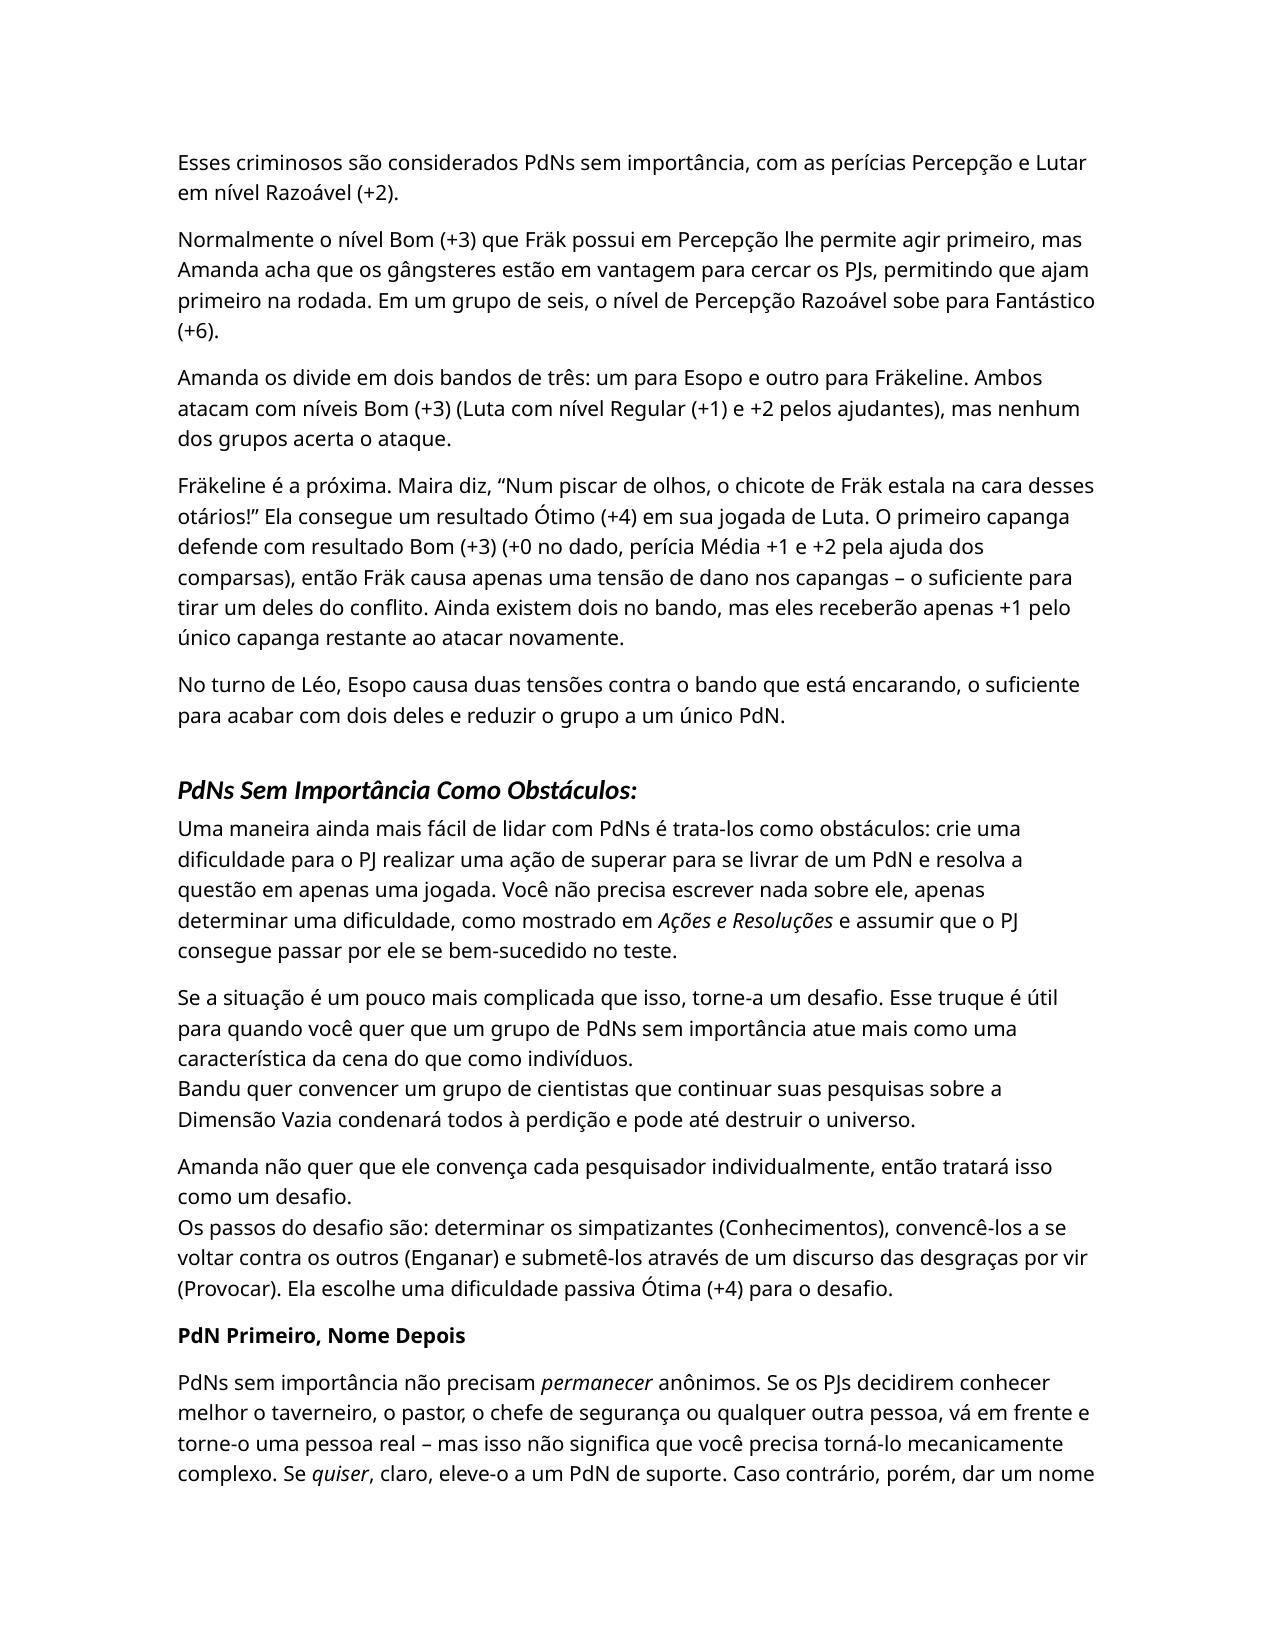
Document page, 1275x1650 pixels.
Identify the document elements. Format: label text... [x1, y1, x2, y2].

text No turno de Léo, Esopo causa duas tensões contra o bando que está encarando, o suficiente para acabar com dois deles e reduzir o grupo a um único PdN. [177, 671, 1098, 729]
text PdN Primeiro, Nome Depois [177, 1321, 1098, 1349]
text Normalmente o nível Bom (+3) que Fräk possui em Percepção lhe permite agir primeiro, mas Amanda acha que os gângsteres estão em vantagem para cercar os PJs, permitindo que ajam primeiro na rodada. Em um grupo de seis, o nível de Percepção Razoável sobe para Fantástico (+6). [177, 225, 1098, 345]
text Uma maneira ainda mais fácil de lidar com PdNs é trata-los como obstáculos: crie uma dificuldade para o PJ realizar uma ação de superar para se livrar de um PdN e resolva a questão em apenas uma jogada. Você não precisa escrever nada sobre ele, apenas determinar uma dificuldade, como mostrado em Ações e Resoluções e assumir que o PJ consegue passar por ele se bem-sucedido no teste. [177, 814, 1098, 965]
subtitle PdNs Sem Importância Como Obstáculos: [177, 773, 1098, 806]
text Amanda não quer que ele convença cada pesquisador individualmente, então tratará isso como um desafio. Os passos do desafio são: determinar os simpatizantes (Conhecimentos), convencê-los a se voltar contra os outros (Enganar) e submetê-los através de um discurso das desgraças por vir (Provocar). Ela escolhe uma dificuldade passiva Ótima (+4) para o desafio. [177, 1152, 1098, 1302]
text Esses criminosos são considerados PdNs sem importância, com as perícias Percepção e Lutar em nível Razoável (+2). [177, 148, 1098, 206]
text Fräkeline é a próxima. Maira diz, “Num piscar de olhos, o chicote de Fräk estala na cara desses otários!” Ela consegue um resultado Ótimo (+4) em sua jogada de Luta. O primeiro capanga defende com resultado Bom (+3) (+0 no dado, perícia Média +1 e +2 pela ajuda dos comparsas), então Fräk causa apenas uma tensão de dano nos capangas – o suficiente para tirar um deles do conﬂito. Ainda existem dois no bando, mas eles receberão apenas +1 pelo único capanga restante ao atacar novamente. [177, 471, 1098, 652]
text PdNs sem importância não precisam permanecer anônimos. Se os PJs decidirem conhecer melhor o taverneiro, o pastor, o chefe de segurança ou qualquer outra pessoa, vá em frente e torne-o uma pessoa real – mas isso não significa que você precisa torná-lo mecanicamente complexo. Se quiser, claro, eleve-o a um PdN de suporte. Caso contrário, porém, dar um nome [177, 1368, 1098, 1488]
text Se a situação é um pouco mais complicada que isso, torne-a um desafio. Esse truque é útil para quando você quer que um grupo de PdNs sem importância atue mais como uma característica da cena do que como indivíduos. Bandu quer convencer um grupo de cientistas que continuar suas pesquisas sobre a Dimensão Vazia condenará todos à perdição e pode até destruir o universo. [177, 983, 1098, 1133]
text Amanda os divide em dois bandos de três: um para Esopo e outro para Fräkeline. Ambos atacam com níveis Bom (+3) (Luta com nível Regular (+1) e +2 pelos ajudantes), mas nenhum dos grupos acerta o ataque. [177, 363, 1098, 453]
